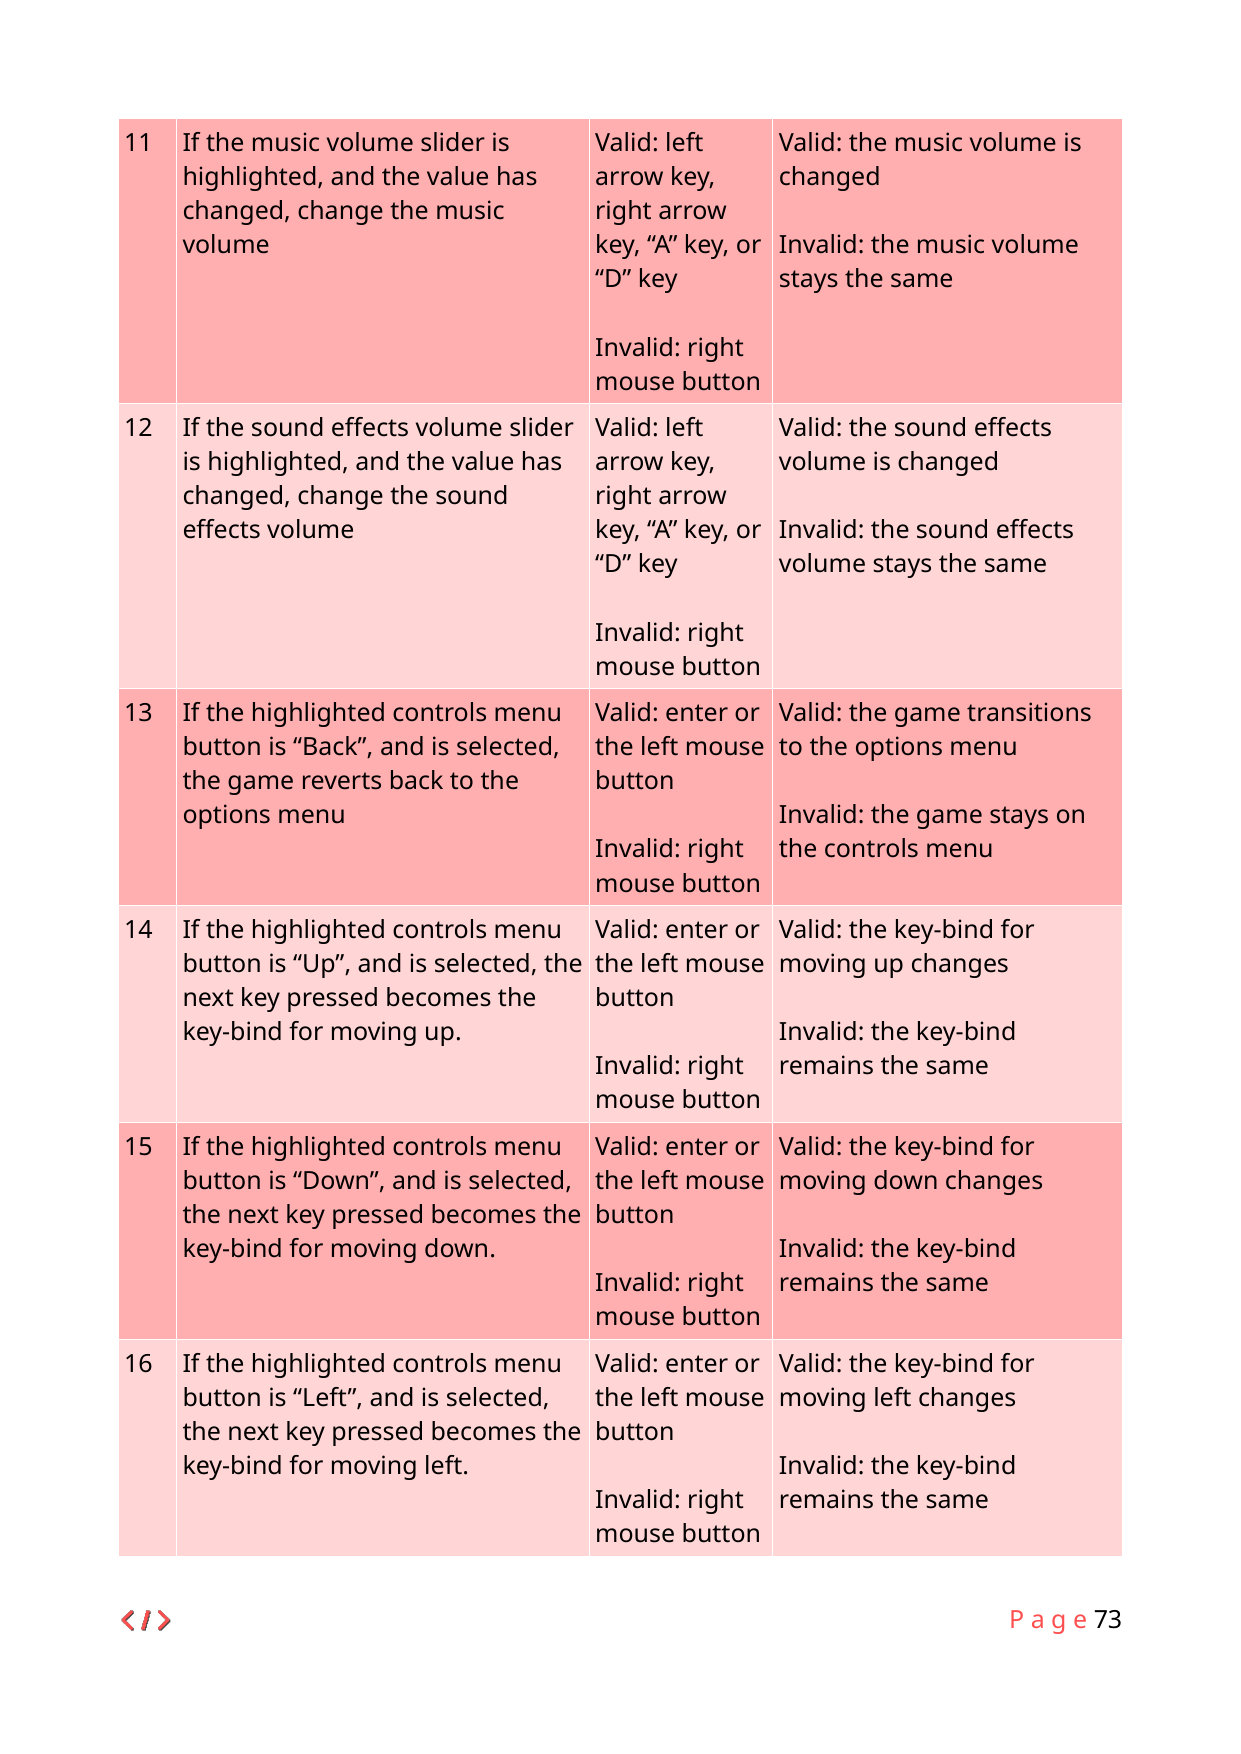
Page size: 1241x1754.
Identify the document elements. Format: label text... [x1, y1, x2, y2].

table_cell Valid: the music volume is changed Invalid: the music volume stays the same [773, 119, 1122, 403]
table_cell Valid: the key-bind for moving left changes Invalid: the key-bind remains the same [773, 1340, 1122, 1556]
table_cell Valid: enter or the left mouse button Invalid: right mouse button [590, 1340, 772, 1556]
table_cell Valid: left arrow key, right arrow key, “A” key, or “D” key Invalid: right mouse button [590, 404, 772, 688]
table_cell Valid: the sound effects volume is changed Invalid: the sound effects volume stays the same [773, 404, 1122, 688]
table_cell Valid: enter or the left mouse button Invalid: right mouse button [590, 906, 772, 1122]
table_cell If the highlighted controls menu button is “Down”, and is selected, the next key pressed becomes the key-bind for moving down. [177, 1123, 589, 1339]
table_cell 12 [119, 404, 176, 688]
table_cell Valid: enter or the left mouse button Invalid: right mouse button [590, 689, 772, 905]
table_cell Valid: the key-bind for moving up changes Invalid: the key-bind remains the same [773, 906, 1122, 1122]
table_cell 11 [119, 119, 176, 403]
table_cell If the music volume slider is highlighted, and the value has changed, change the music volume [177, 119, 589, 403]
table_cell Valid: enter or the left mouse button Invalid: right mouse button [590, 1123, 772, 1339]
table_cell If the highlighted controls menu button is “Up”, and is selected, the next key pressed becomes the key-bind for moving up. [177, 906, 589, 1122]
table_cell 14 [119, 906, 176, 1122]
table_cell 13 [119, 689, 176, 905]
table_cell Valid: the game transitions to the options menu Invalid: the game stays on the controls menu [773, 689, 1122, 905]
table_cell If the highlighted controls menu button is “Back”, and is selected, the game reverts back to the options menu [177, 689, 589, 905]
table_cell Valid: left arrow key, right arrow key, “A” key, or “D” key Invalid: right mouse button [590, 119, 772, 403]
table_cell Valid: the key-bind for moving down changes Invalid: the key-bind remains the same [773, 1123, 1122, 1339]
table_cell If the highlighted controls menu button is “Left”, and is selected, the next key pressed becomes the key-bind for moving left. [177, 1340, 589, 1556]
table_cell 16 [119, 1340, 176, 1556]
table_cell If the sound effects volume slider is highlighted, and the value has changed, change the sound effects volume [177, 404, 589, 688]
table_cell 15 [119, 1123, 176, 1339]
picture [116, 1591, 175, 1649]
